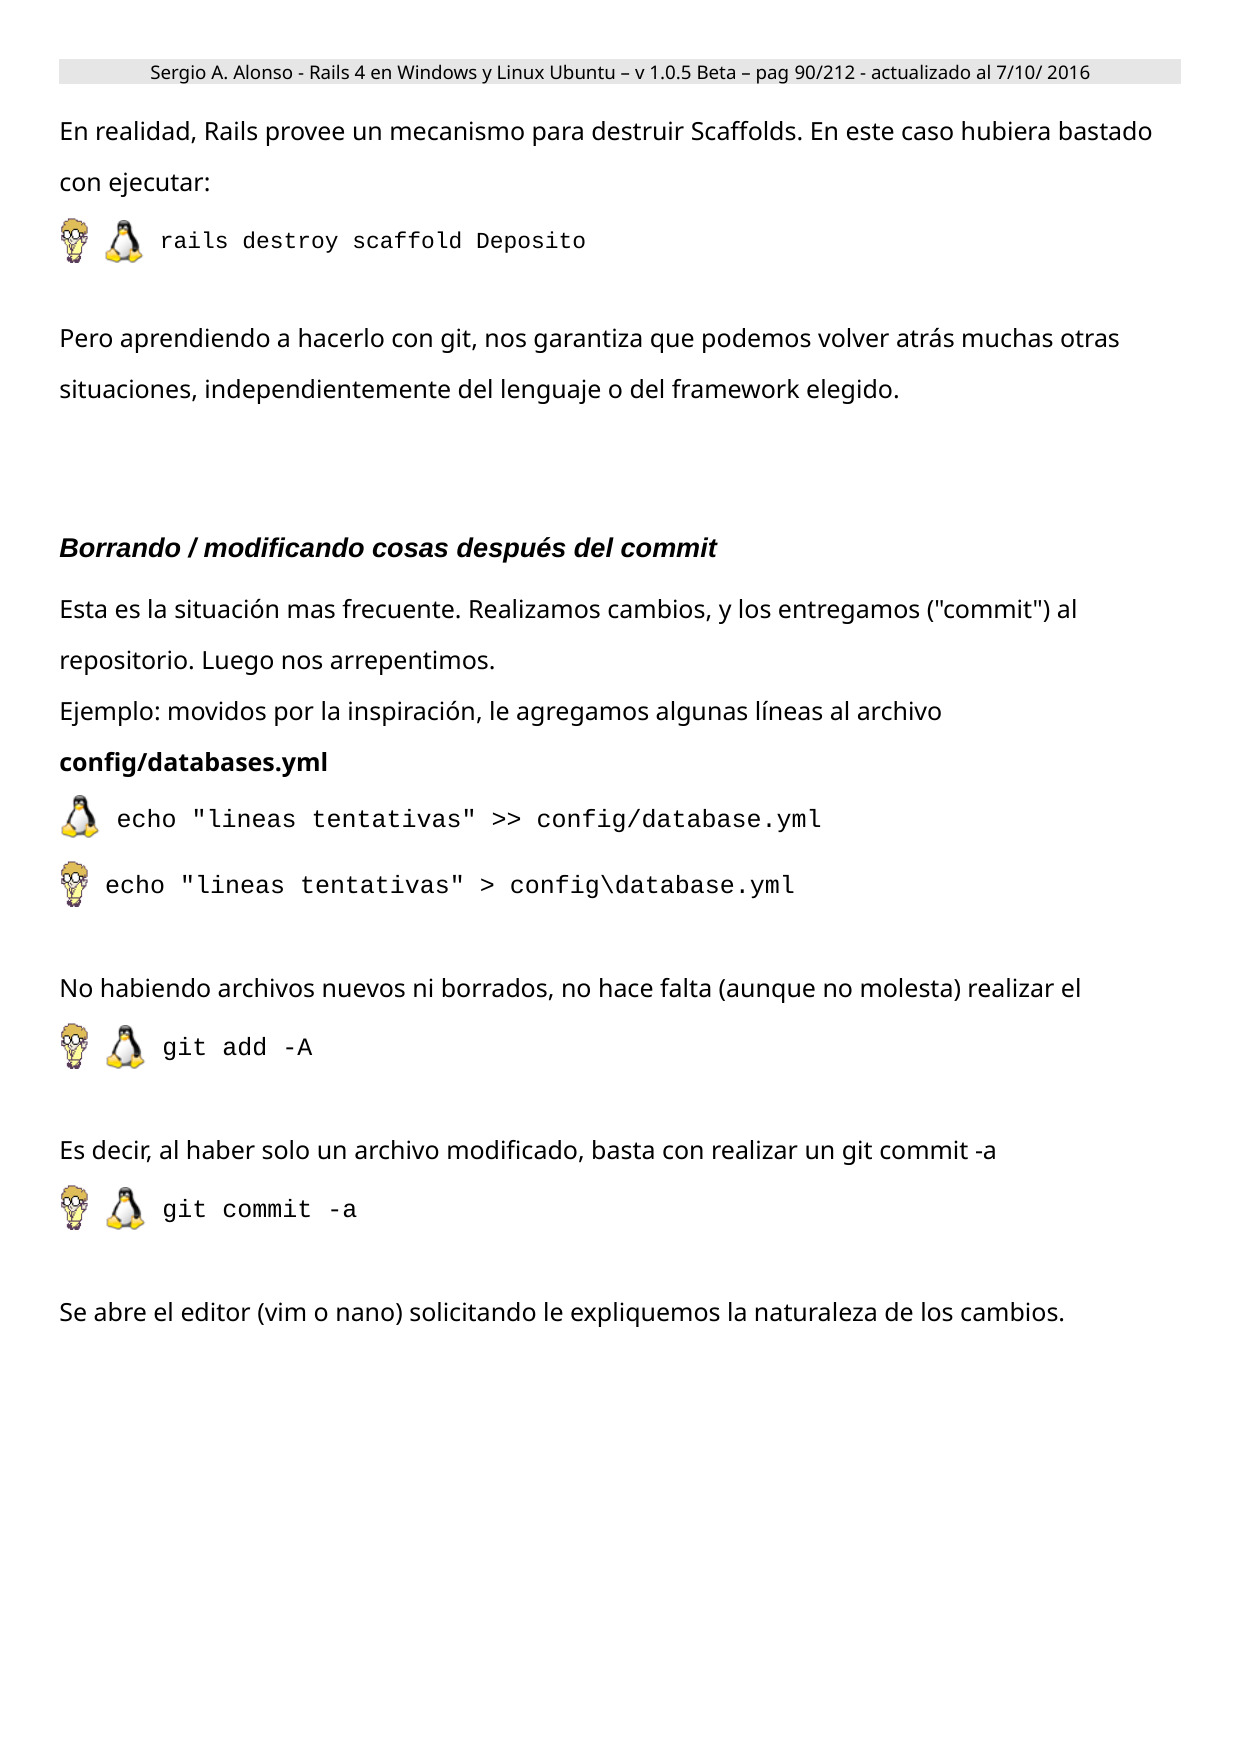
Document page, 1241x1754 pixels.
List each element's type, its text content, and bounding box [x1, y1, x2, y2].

picture [104, 1187, 148, 1230]
text echo "lineas tentativas" > config\database.yml [59, 859, 1181, 914]
picture [59, 216, 90, 263]
text git commit -a [59, 1183, 1181, 1237]
picture [103, 220, 146, 263]
text echo "lineas tentativas" >> config/database.yml [59, 796, 1181, 845]
text Esta es la situación mas frecuente. Realizamos cambios, y los entregamos ("commit") al repositorio. Luego nos arrepentimos. [59, 591, 1181, 677]
text Ejemplo: movidos por la inspiración, le agregamos algunas líneas al archivo config/databases.yml [59, 693, 1181, 779]
text Se abre el editor (vim o nano) solicitando le expliquemos la naturaleza de los cambios. [59, 1294, 1181, 1328]
picture [59, 795, 102, 838]
picture [59, 1183, 90, 1230]
text Es decir, al haber solo un archivo modificado, basta con realizar un git commit -a [59, 1132, 1181, 1166]
text En realidad, Rails provee un mecanismo para destruir Scaffolds. En este caso hubiera bastado con ejecutar: [59, 114, 1181, 199]
picture [59, 859, 90, 907]
picture [104, 1025, 148, 1069]
picture [59, 1021, 90, 1069]
text No habiendo archivos nuevos ni borrados, no hace falta (aunque no molesta) realizar el [59, 970, 1181, 1004]
subtitle Borrando / modificando cosas después del commit [59, 532, 1181, 563]
text rails destroy scaffold Deposito [59, 216, 1181, 270]
text git add -A [59, 1021, 1181, 1076]
text Pero aprendiendo a hacerlo con git, nos garantiza que podemos volver atrás muchas otras situaciones, independientemente del lenguaje o del framework elegido. [59, 321, 1181, 406]
